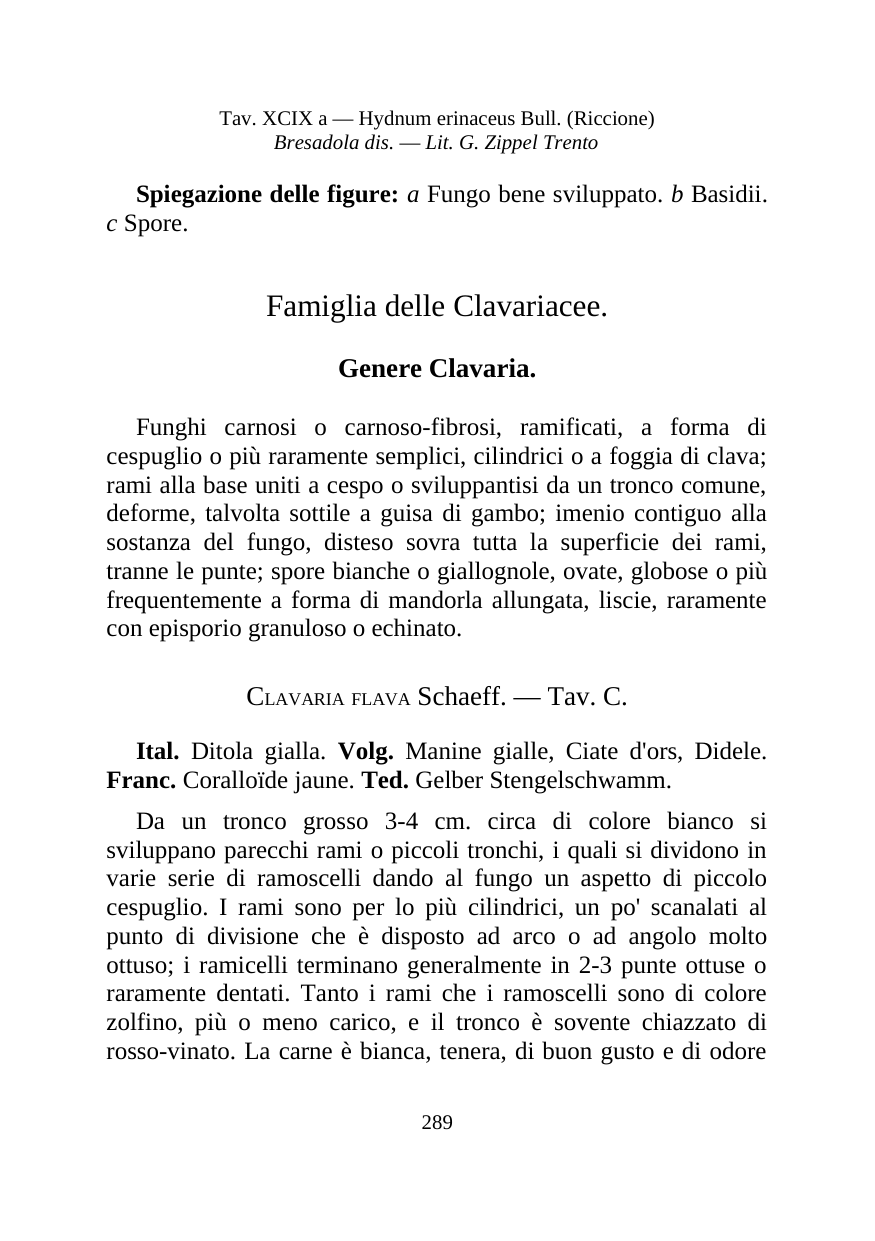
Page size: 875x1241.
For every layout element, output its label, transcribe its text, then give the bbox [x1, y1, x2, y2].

text Clavaria flava Schaeff. — Tav. C. [106, 680, 768, 711]
text Tav. XCIX a — Hydnum erinaceus Bull. (Riccione) Bresadola dis. — Lit. G. Zippel Trento [106, 106, 768, 154]
text Funghi carnosi o carnoso-fibrosi, ramificati, a forma di cespuglio o più raramente semplici, cilindrici o a foggia di clava; rami alla base uniti a cespo o sviluppantisi da un tronco comune, deforme, talvolta sottile a guisa di gambo; imenio contiguo alla sostanza del fungo, disteso sovra tutta la superficie dei rami, tranne le punte; spore bianche o giallognole, ovate, globose o più frequentemente a forma di mandorla allungata, liscie, raramente con episporio granuloso o echinato. [106, 412, 768, 642]
text Ital. Ditola gialla. Volg. Manine gialle, Ciate d'ors, Didele. Franc. Coralloïde jaune. Ted. Gelber Stengelschwamm. [106, 736, 768, 793]
text Spiegazione delle figure: a Fungo bene sviluppato. b Basidii. c Spore. [106, 179, 768, 237]
subtitle Genere Clavaria. [106, 352, 768, 383]
subtitle Famiglia delle Clavariacee. [106, 287, 768, 323]
text Da un tronco grosso 3-4 cm. circa di colore bianco si sviluppano parecchi rami o piccoli tronchi, i quali si dividono in varie serie di ramoscelli dando al fungo un aspetto di piccolo cespuglio. I rami sono per lo più cilindrici, un po' scanalati al punto di divisione che è disposto ad arco o ad angolo molto ottuso; i ramicelli terminano generalmente in 2-3 punte ottuse o raramente dentati. Tanto i rami che i ramoscelli sono di colore zolfino, più o meno carico, e il tronco è sovente chiazzato di rosso-vinato. La carne è bianca, tenera, di buon gusto e di odore [106, 806, 768, 1065]
